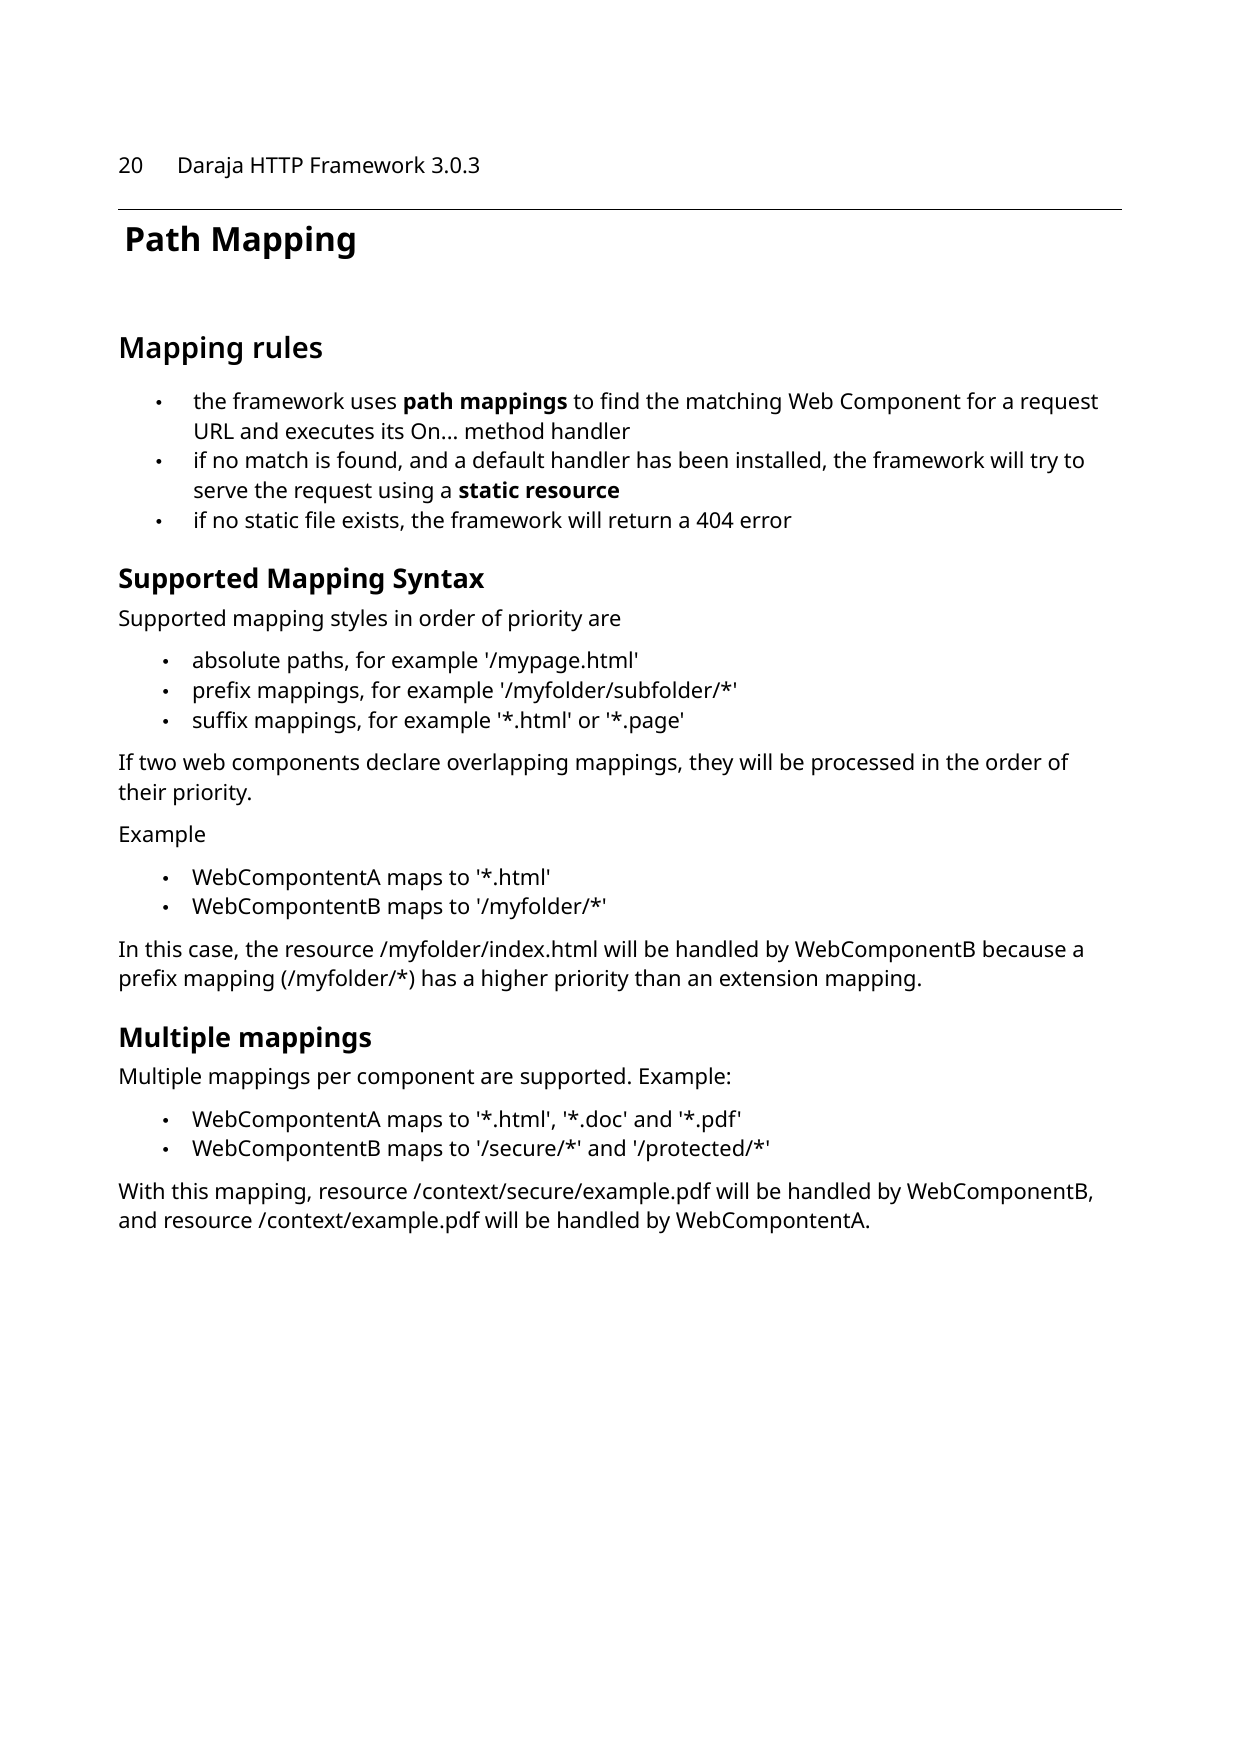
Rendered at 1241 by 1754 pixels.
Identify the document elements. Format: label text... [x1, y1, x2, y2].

list absolute paths, for example '/mypage.html' [162, 645, 1122, 675]
list prefix mappings, for example '/myfolder/subfolder/*' [162, 675, 1122, 705]
text Supported mapping styles in order of priority are [118, 603, 1122, 633]
subtitle Supported Mapping Syntax [118, 560, 1122, 597]
text If two web components declare overlapping mappings, they will be processed in the order of their priority. [118, 747, 1122, 807]
list WebCompontentB maps to '/secure/*' and '/protected/*' [162, 1133, 1122, 1163]
text With this mapping, resource /context/secure/example.pdf will be handled by WebComponentB, and resource /context/example.pdf will be handled by WebCompontentA. [118, 1176, 1122, 1235]
text Multiple mappings per component are supported. Example: [118, 1061, 1122, 1091]
list the framework uses path mappings to find the matching Web Component for a request URL and executes its On... method handler [156, 386, 1122, 445]
text Example [118, 819, 1122, 849]
subtitle Multiple mappings [118, 1018, 1122, 1055]
list WebCompontentA maps to '*.html' [162, 861, 1122, 891]
subtitle Mapping rules [118, 328, 1122, 367]
list suffix mappings, for example '*.html' or '*.page' [162, 705, 1122, 734]
text In this case, the resource /myfolder/index.html will be handled by WebComponentB because a prefix mapping (/myfolder/*) has a higher priority than an extension mapping. [118, 933, 1122, 993]
list if no static file exists, the framework will return a 404 error [156, 505, 1122, 535]
list WebCompontentA maps to '*.html', '*.doc' and '*.pdf' [162, 1103, 1122, 1133]
list WebCompontentB maps to '/myfolder/*' [162, 891, 1122, 921]
list if no match is found, and a default handler has been installed, the framework will try to serve the request using a static resource [156, 445, 1122, 505]
subtitle Path Mapping [118, 210, 1122, 268]
